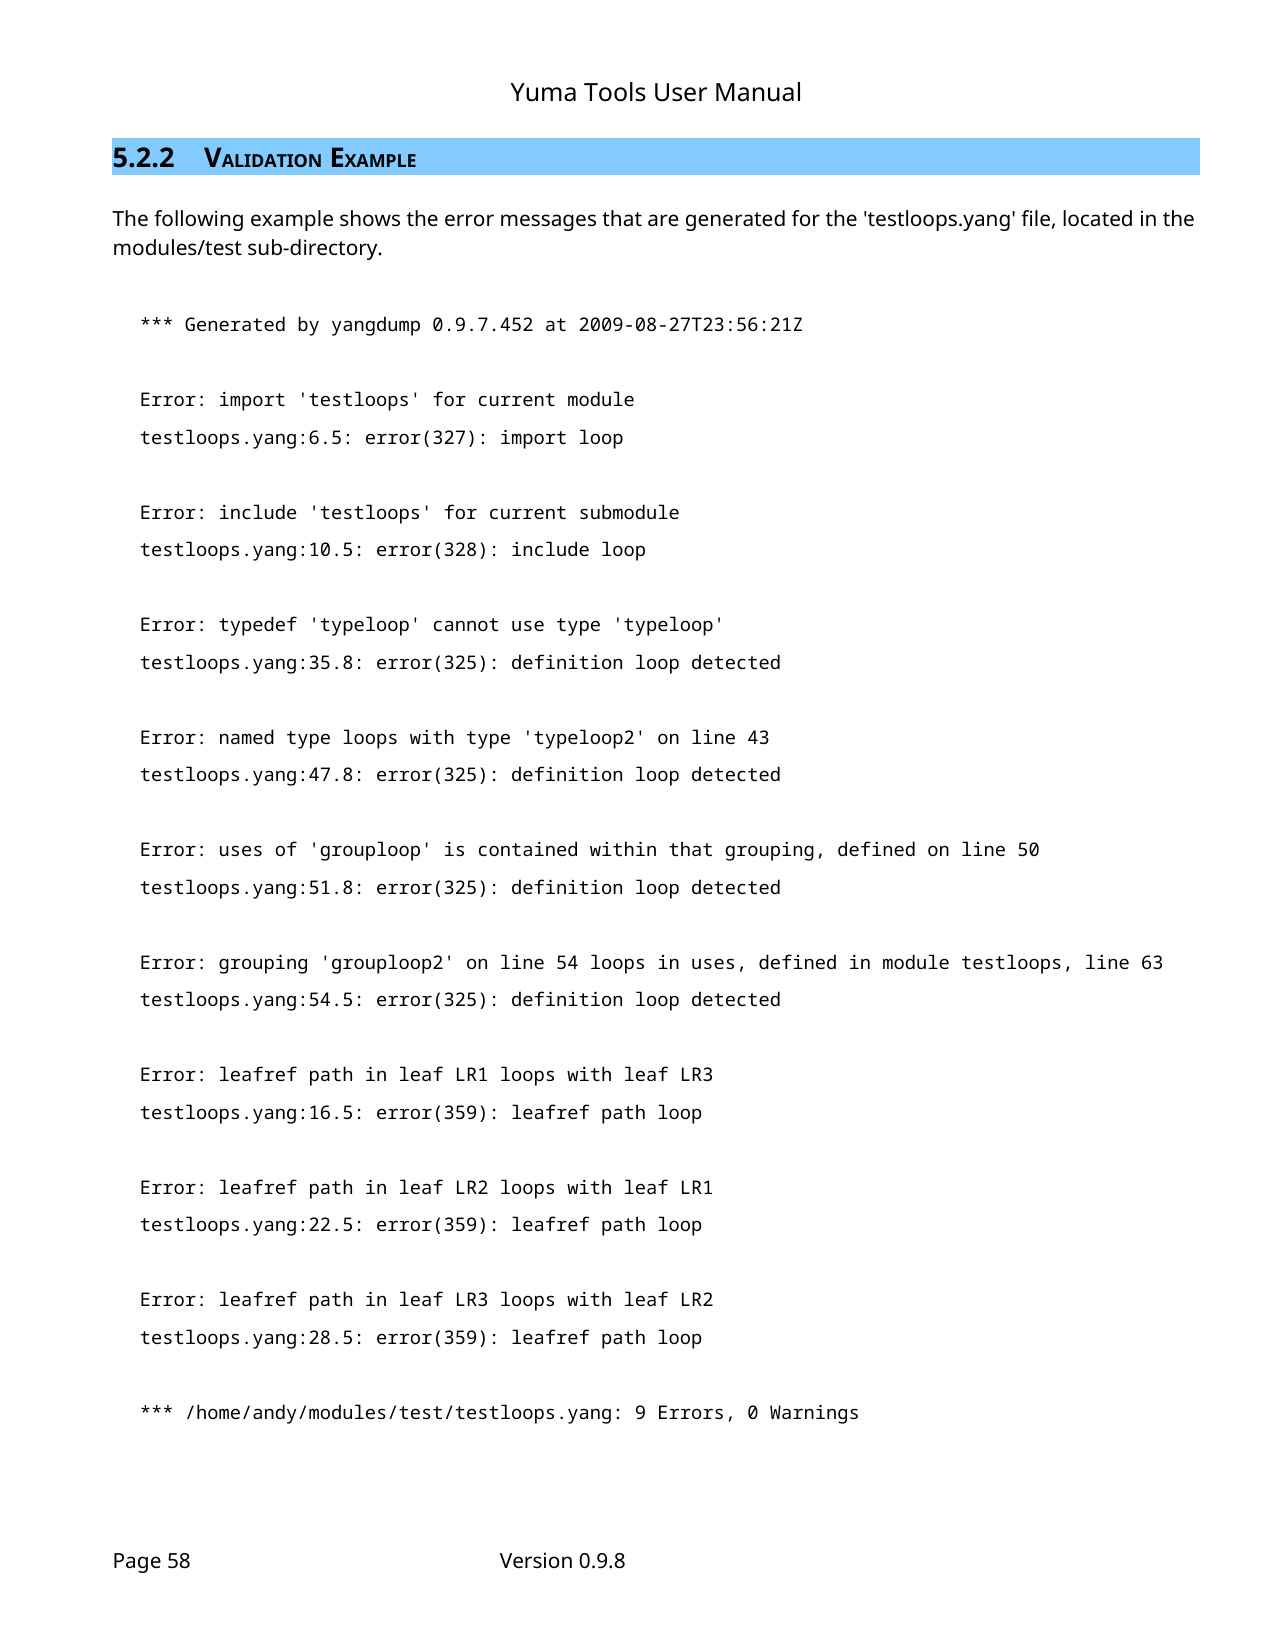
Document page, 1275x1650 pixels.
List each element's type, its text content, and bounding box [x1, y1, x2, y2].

text testloops.yang:28.5: error(359): leafref path loop [139, 1324, 1200, 1349]
text Error: import 'testloops' for current module [139, 386, 1200, 412]
text testloops.yang:16.5: error(359): leafref path loop [139, 1099, 1200, 1124]
text Error: include 'testloops' for current submodule [139, 499, 1200, 524]
text Error: uses of 'grouploop' is contained within that grouping, defined on line 50 [139, 836, 1200, 862]
text Error: named type loops with type 'typeloop2' on line 43 [139, 724, 1200, 749]
text testloops.yang:6.5: error(327): import loop [139, 424, 1200, 449]
text testloops.yang:22.5: error(359): leafref path loop [139, 1211, 1200, 1237]
text testloops.yang:10.5: error(328): include loop [139, 536, 1200, 562]
text *** /home/andy/modules/test/testloops.yang: 9 Errors, 0 Warnings [139, 1399, 1200, 1424]
text *** Generated by yangdump 0.9.7.452 at 2009-08-27T23:56:21Z [139, 311, 1200, 337]
text Error: leafref path in leaf LR3 loops with leaf LR2 [139, 1286, 1200, 1312]
text Error: grouping 'grouploop2' on line 54 loops in uses, defined in module testloops, line 63 [139, 949, 1200, 974]
subtitle Validation Example [112, 138, 1200, 175]
text testloops.yang:54.5: error(325): definition loop detected [139, 986, 1200, 1012]
text The following example shows the error messages that are generated for the 'testloops.yang' file, located in the modules/test sub-directory. [112, 204, 1200, 261]
text Error: leafref path in leaf LR2 loops with leaf LR1 [139, 1174, 1200, 1199]
text testloops.yang:47.8: error(325): definition loop detected [139, 761, 1200, 787]
text testloops.yang:51.8: error(325): definition loop detected [139, 874, 1200, 899]
text testloops.yang:35.8: error(325): definition loop detected [139, 649, 1200, 674]
text Error: typedef 'typeloop' cannot use type 'typeloop' [139, 611, 1200, 637]
text Error: leafref path in leaf LR1 loops with leaf LR3 [139, 1061, 1200, 1087]
